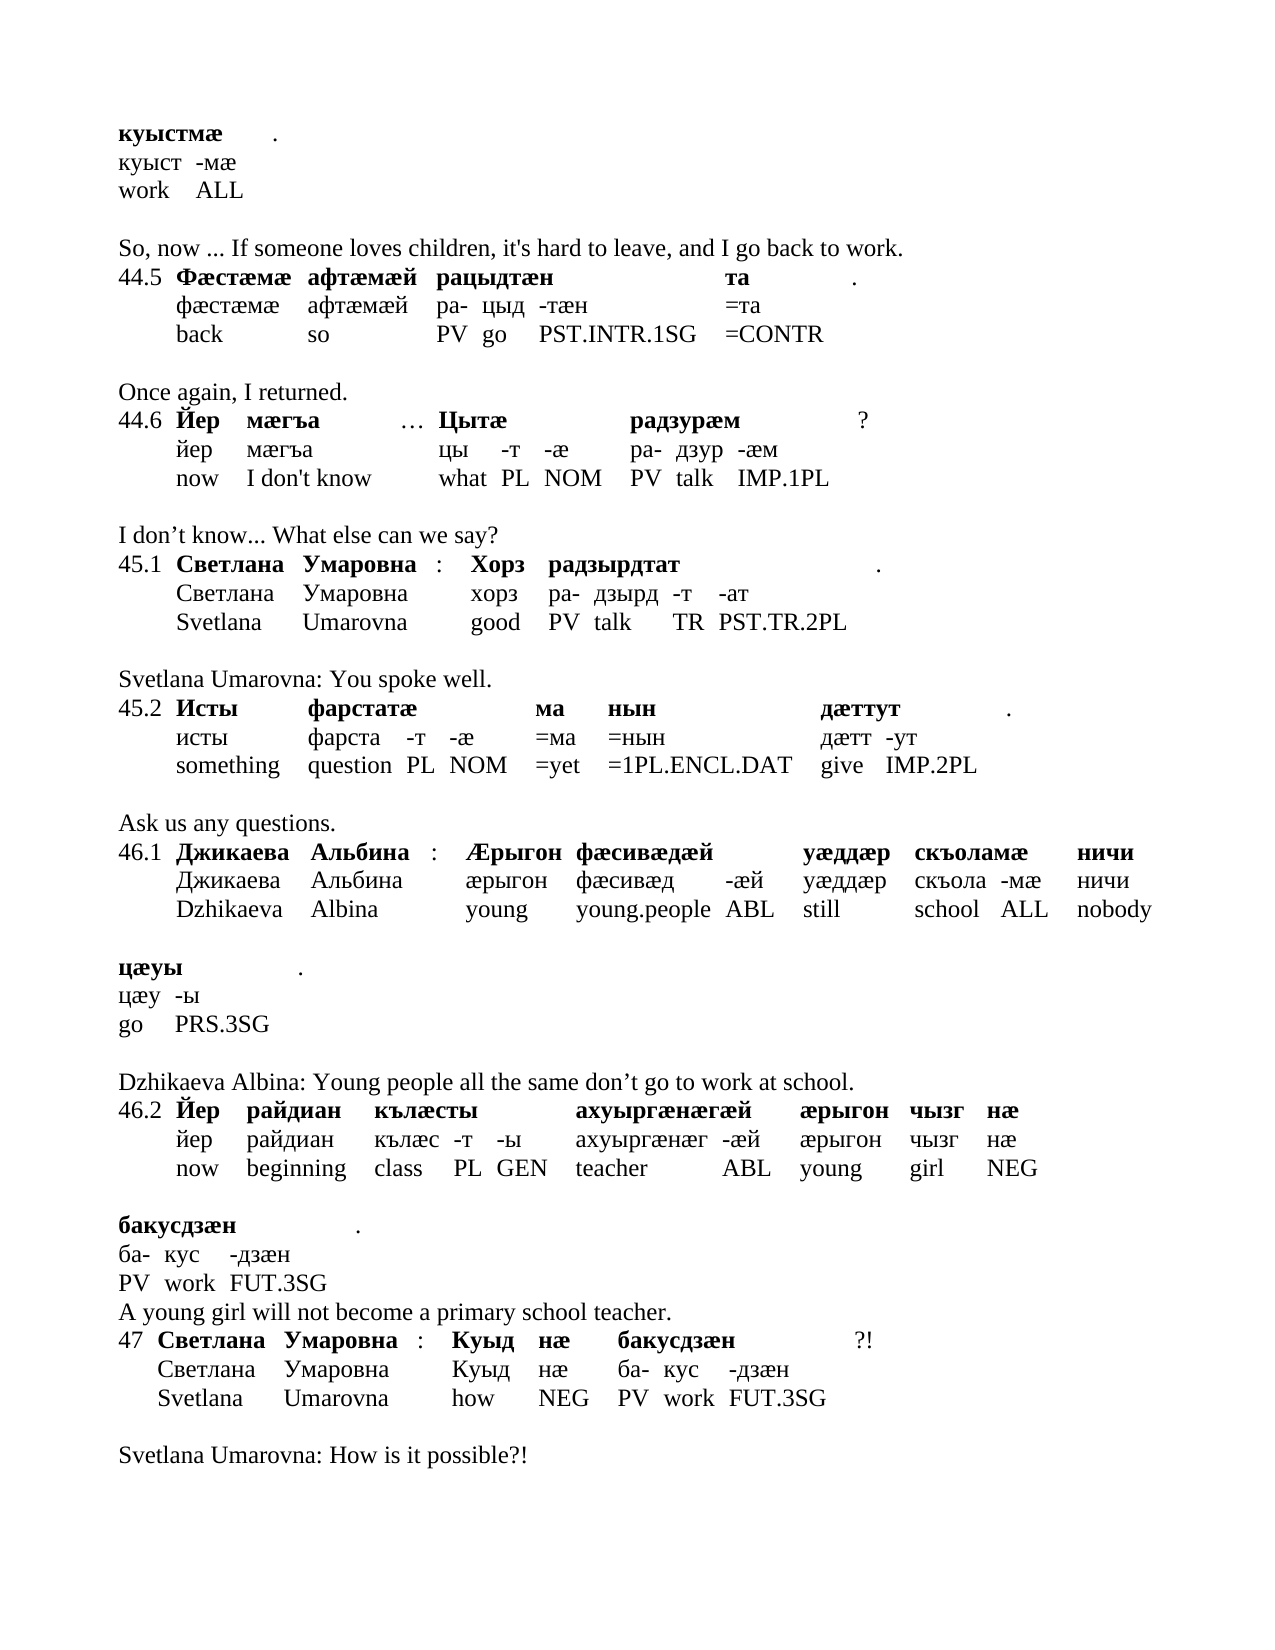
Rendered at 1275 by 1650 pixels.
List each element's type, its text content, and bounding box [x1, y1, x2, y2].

text -ы [174, 981, 270, 1009]
text куыст [118, 147, 182, 176]
text teacher [575, 1153, 708, 1182]
text дæттут [820, 693, 992, 722]
text 47 [118, 1326, 143, 1354]
text Умаровна [283, 1326, 403, 1354]
text мæгъа [246, 406, 386, 434]
text PV [630, 463, 662, 492]
text Йер [176, 1096, 233, 1124]
text PV [548, 607, 580, 636]
text бакусдзæн [617, 1326, 840, 1354]
text young [799, 1153, 882, 1182]
text Умаровна [302, 578, 408, 607]
text -æ [449, 722, 508, 751]
text скъола [914, 866, 987, 894]
text now [176, 1153, 219, 1182]
text ? [857, 406, 878, 434]
text 44.6 [118, 406, 162, 434]
text ма [535, 693, 594, 722]
text PL [453, 1153, 483, 1182]
text -æй [725, 866, 775, 894]
text Умаровна [283, 1354, 389, 1383]
text Albina [310, 894, 403, 923]
text Svetlana Umarovna: How is it possible?! [118, 1441, 1249, 1469]
text Ask us any questions. [118, 808, 1249, 837]
text beginning [246, 1153, 347, 1182]
text good [470, 607, 521, 636]
text Умаровна [302, 549, 422, 578]
text фæсивæдæй [576, 837, 789, 866]
text now [176, 463, 219, 492]
text цæуы [118, 952, 284, 981]
text Æрыгон [465, 837, 562, 866]
text Svetlana [176, 607, 274, 636]
text фæстæмæ [176, 291, 280, 319]
text ра- [436, 291, 468, 319]
text . [875, 549, 896, 578]
text IMP.2PL [885, 751, 978, 779]
text : [431, 837, 452, 866]
text class [374, 1153, 439, 1182]
text ABL [725, 894, 775, 923]
text : [436, 549, 457, 578]
text цæу [118, 981, 161, 1009]
text æрыгон [799, 1124, 882, 1153]
text райдиан [246, 1096, 360, 1124]
text дзур [676, 434, 723, 463]
text кълæсты [374, 1096, 562, 1124]
text фарста [308, 722, 392, 751]
text Svetlana [157, 1383, 256, 1412]
text цы [438, 434, 487, 463]
text young [465, 894, 547, 923]
text Йер [176, 406, 233, 434]
text I don't know [246, 463, 372, 492]
text Svetlana Umarovna: You spoke well. [118, 664, 1249, 693]
text go [482, 319, 525, 348]
text йер [176, 434, 219, 463]
text чызг [909, 1096, 973, 1124]
text work [164, 1268, 216, 1297]
text work [118, 176, 182, 204]
text уæддæр [803, 837, 901, 866]
text -мæ [195, 147, 244, 176]
text . [297, 952, 318, 981]
text -ут [885, 722, 978, 751]
text йер [176, 1124, 219, 1153]
text PV [118, 1268, 150, 1297]
text what [438, 463, 487, 492]
text -æй [722, 1124, 772, 1153]
text ничи [1077, 866, 1152, 894]
text -æм [737, 434, 830, 463]
text work [663, 1383, 715, 1412]
text talk [676, 463, 723, 492]
text радзырдтат [548, 549, 862, 578]
text -ы [496, 1124, 548, 1153]
text still [803, 894, 887, 923]
text =нын [608, 722, 793, 751]
text PL [406, 751, 435, 779]
text ра- [630, 434, 662, 463]
text фарстатæ [308, 693, 521, 722]
text кус [663, 1354, 715, 1383]
text . [355, 1211, 376, 1239]
text -дзæн [229, 1239, 327, 1268]
text радзурæм [630, 406, 843, 434]
text Dzhikaeva Albina: Young people all the same don’t go to work at school. [118, 1067, 1249, 1096]
text A young girl will not become a primary school teacher. [118, 1297, 1249, 1326]
text NOM [544, 463, 602, 492]
text Umarovna [302, 607, 408, 636]
text 45.1 [118, 549, 162, 578]
text 45.2 [118, 693, 162, 722]
text -т [453, 1124, 483, 1153]
text NEG [538, 1383, 589, 1412]
text IMP.1PL [737, 463, 830, 492]
text GEN [496, 1153, 548, 1182]
text 44.5 [118, 262, 162, 291]
text back [176, 319, 280, 348]
text бакусдзæн [118, 1211, 341, 1239]
text Цытæ [438, 406, 616, 434]
text TR [672, 607, 704, 636]
text ALL [195, 176, 244, 204]
text ?! [854, 1326, 875, 1354]
text -дзæн [728, 1354, 826, 1383]
text нын [608, 693, 807, 722]
text Светлана [157, 1326, 269, 1354]
text скъоламæ [914, 837, 1063, 866]
text Umarovna [283, 1383, 389, 1412]
text Альбина [310, 837, 417, 866]
text how [452, 1383, 511, 1412]
text Джикаева [176, 866, 283, 894]
text афтæмæй [307, 262, 422, 291]
text . [272, 118, 293, 147]
text go [118, 1009, 161, 1038]
text Светлана [176, 578, 274, 607]
text … [399, 406, 424, 434]
text question [308, 751, 392, 779]
text ахуыргæнæг [575, 1124, 708, 1153]
text -æ [544, 434, 602, 463]
text Фæстæмæ [176, 262, 294, 291]
text райдиан [246, 1124, 347, 1153]
text Хорз [470, 549, 534, 578]
text =CONTR [725, 319, 824, 348]
text кълæс [374, 1124, 439, 1153]
text girl [909, 1153, 959, 1182]
text PL [501, 463, 530, 492]
text ABL [722, 1153, 772, 1182]
text Альбина [310, 866, 403, 894]
text та [725, 262, 837, 291]
text PRS.3SG [174, 1009, 270, 1038]
text ахуыргæнæгæй [575, 1096, 786, 1124]
text NOM [449, 751, 508, 779]
text куыстмæ [118, 118, 258, 147]
text nobody [1077, 894, 1152, 923]
text =1PL.ENCL.DAT [608, 751, 793, 779]
text something [176, 751, 280, 779]
text =yet [535, 751, 580, 779]
text чызг [909, 1124, 959, 1153]
text So, now ... If someone loves children, it's hard to leave, and I go back to work. [118, 233, 1249, 262]
text нæ [538, 1326, 603, 1354]
text =та [725, 291, 824, 319]
text Светлана [176, 549, 288, 578]
text дзырд [594, 578, 659, 607]
text ба- [617, 1354, 649, 1383]
text -мæ [1000, 866, 1049, 894]
text talk [594, 607, 659, 636]
text уæддæр [803, 866, 887, 894]
text -т [501, 434, 530, 463]
text Джикаева [176, 837, 297, 866]
text Светлана [157, 1354, 256, 1383]
text Куыд [452, 1354, 511, 1383]
text -т [672, 578, 704, 607]
text 46.2 [118, 1096, 162, 1124]
text Dzhikaeva [176, 894, 283, 923]
text ничи [1077, 837, 1166, 866]
text афтæмæй [307, 291, 408, 319]
text хорз [470, 578, 521, 607]
text цыд [482, 291, 525, 319]
text æрыгон [465, 866, 547, 894]
text исты [176, 722, 280, 751]
text so [307, 319, 408, 348]
text ба- [118, 1239, 150, 1268]
text ALL [1000, 894, 1049, 923]
text =ма [535, 722, 580, 751]
text -ат [718, 578, 848, 607]
text : [417, 1326, 438, 1354]
text Куыд [452, 1326, 524, 1354]
text дæтт [820, 722, 872, 751]
text PV [617, 1383, 649, 1412]
text PV [436, 319, 468, 348]
text ра- [548, 578, 580, 607]
text 46.1 [118, 837, 162, 866]
text кус [164, 1239, 216, 1268]
text NEG [987, 1153, 1038, 1182]
text FUT.3SG [229, 1268, 327, 1297]
text give [820, 751, 872, 779]
text . [851, 262, 872, 291]
text æрыгон [799, 1096, 896, 1124]
text -т [406, 722, 435, 751]
text FUT.3SG [728, 1383, 826, 1412]
text нæ [538, 1354, 589, 1383]
text PST.TR.2PL [718, 607, 848, 636]
text I don’t know... What else can we say? [118, 521, 1249, 549]
text рацыдтæн [436, 262, 711, 291]
text фæсивæд [576, 866, 711, 894]
text PST.INTR.1SG [538, 319, 697, 348]
text Once again, I returned. [118, 377, 1249, 406]
text young.people [576, 894, 711, 923]
text Исты [176, 693, 294, 722]
text нæ [987, 1124, 1038, 1153]
text мæгъа [246, 434, 372, 463]
text . [1006, 693, 1027, 722]
text school [914, 894, 987, 923]
text нæ [987, 1096, 1052, 1124]
text -тæн [538, 291, 697, 319]
